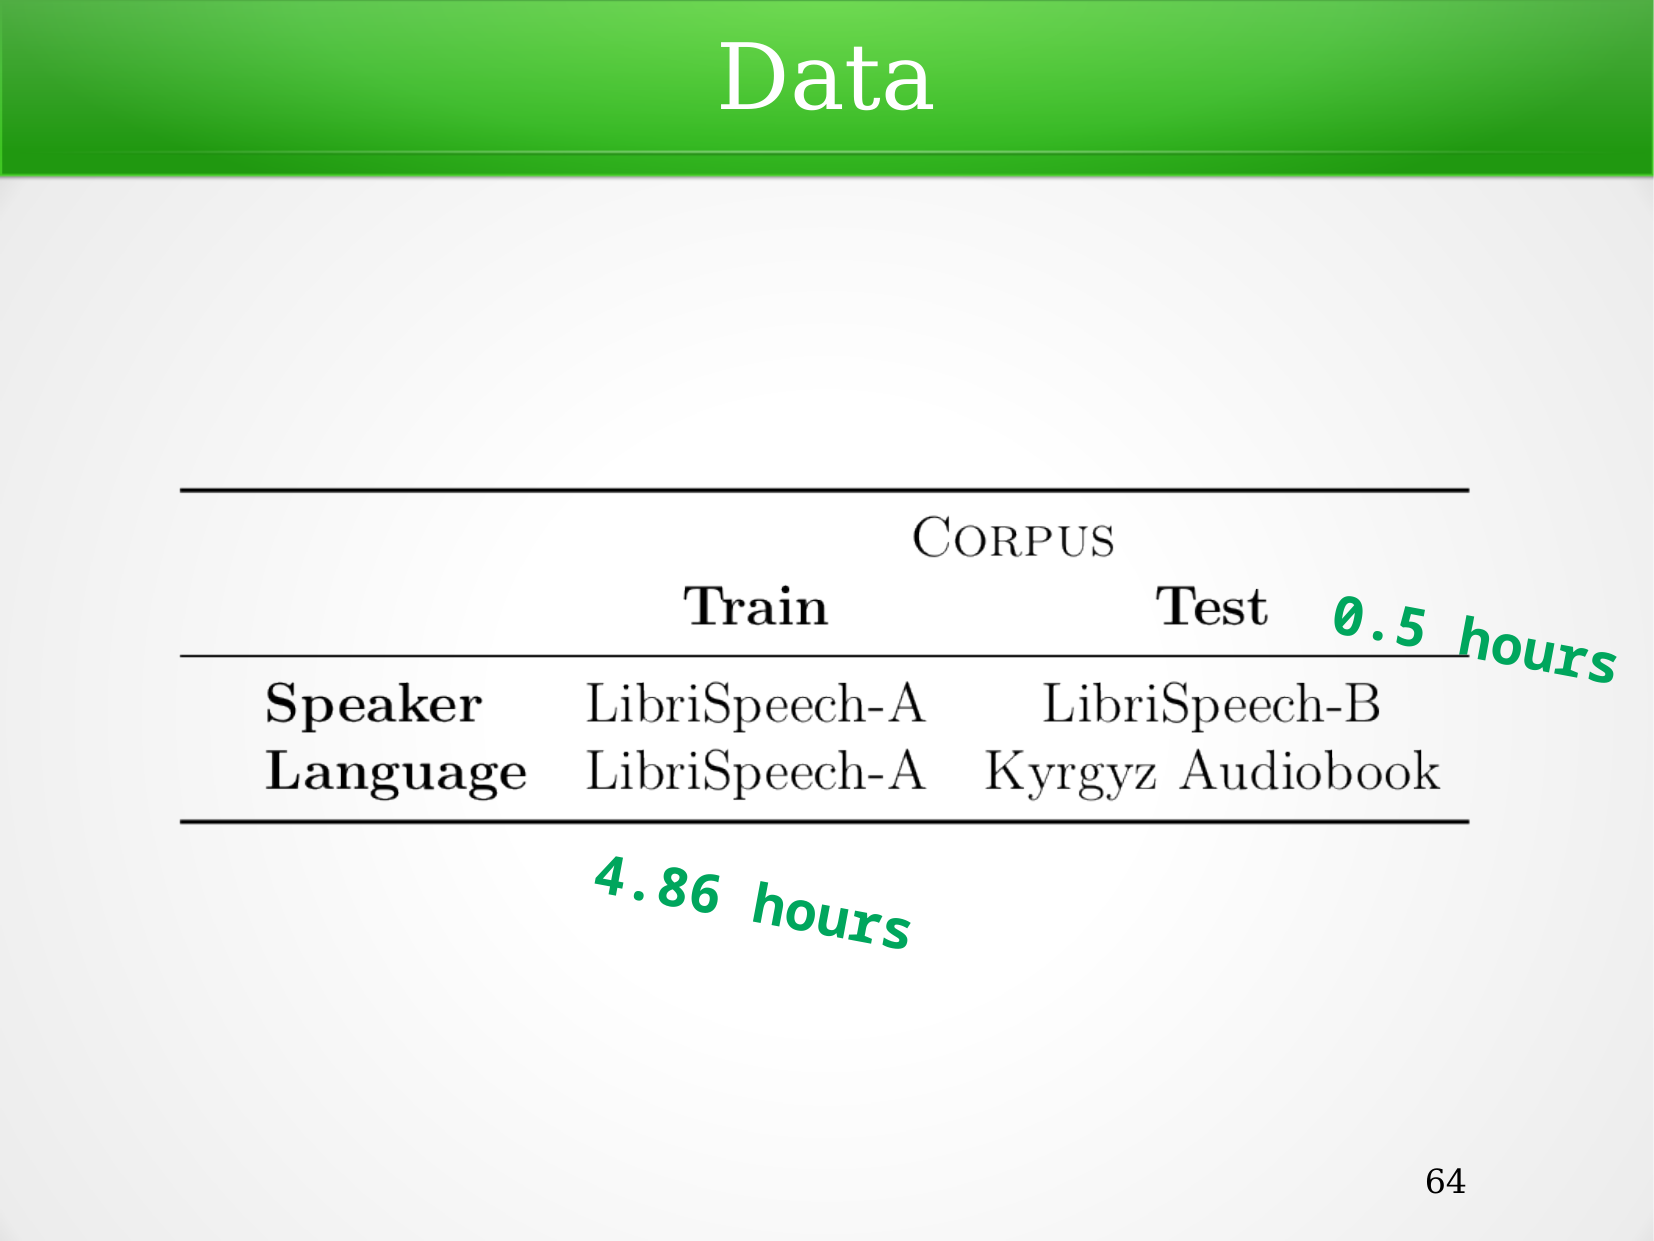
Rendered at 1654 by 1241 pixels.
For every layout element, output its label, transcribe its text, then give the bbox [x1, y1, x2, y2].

text_box 0.5 hours [1268, 600, 1654, 947]
picture [0, 0, 1654, 1241]
title Data [82, 11, 1571, 154]
text_box 4.86 hours [530, 866, 1035, 1218]
